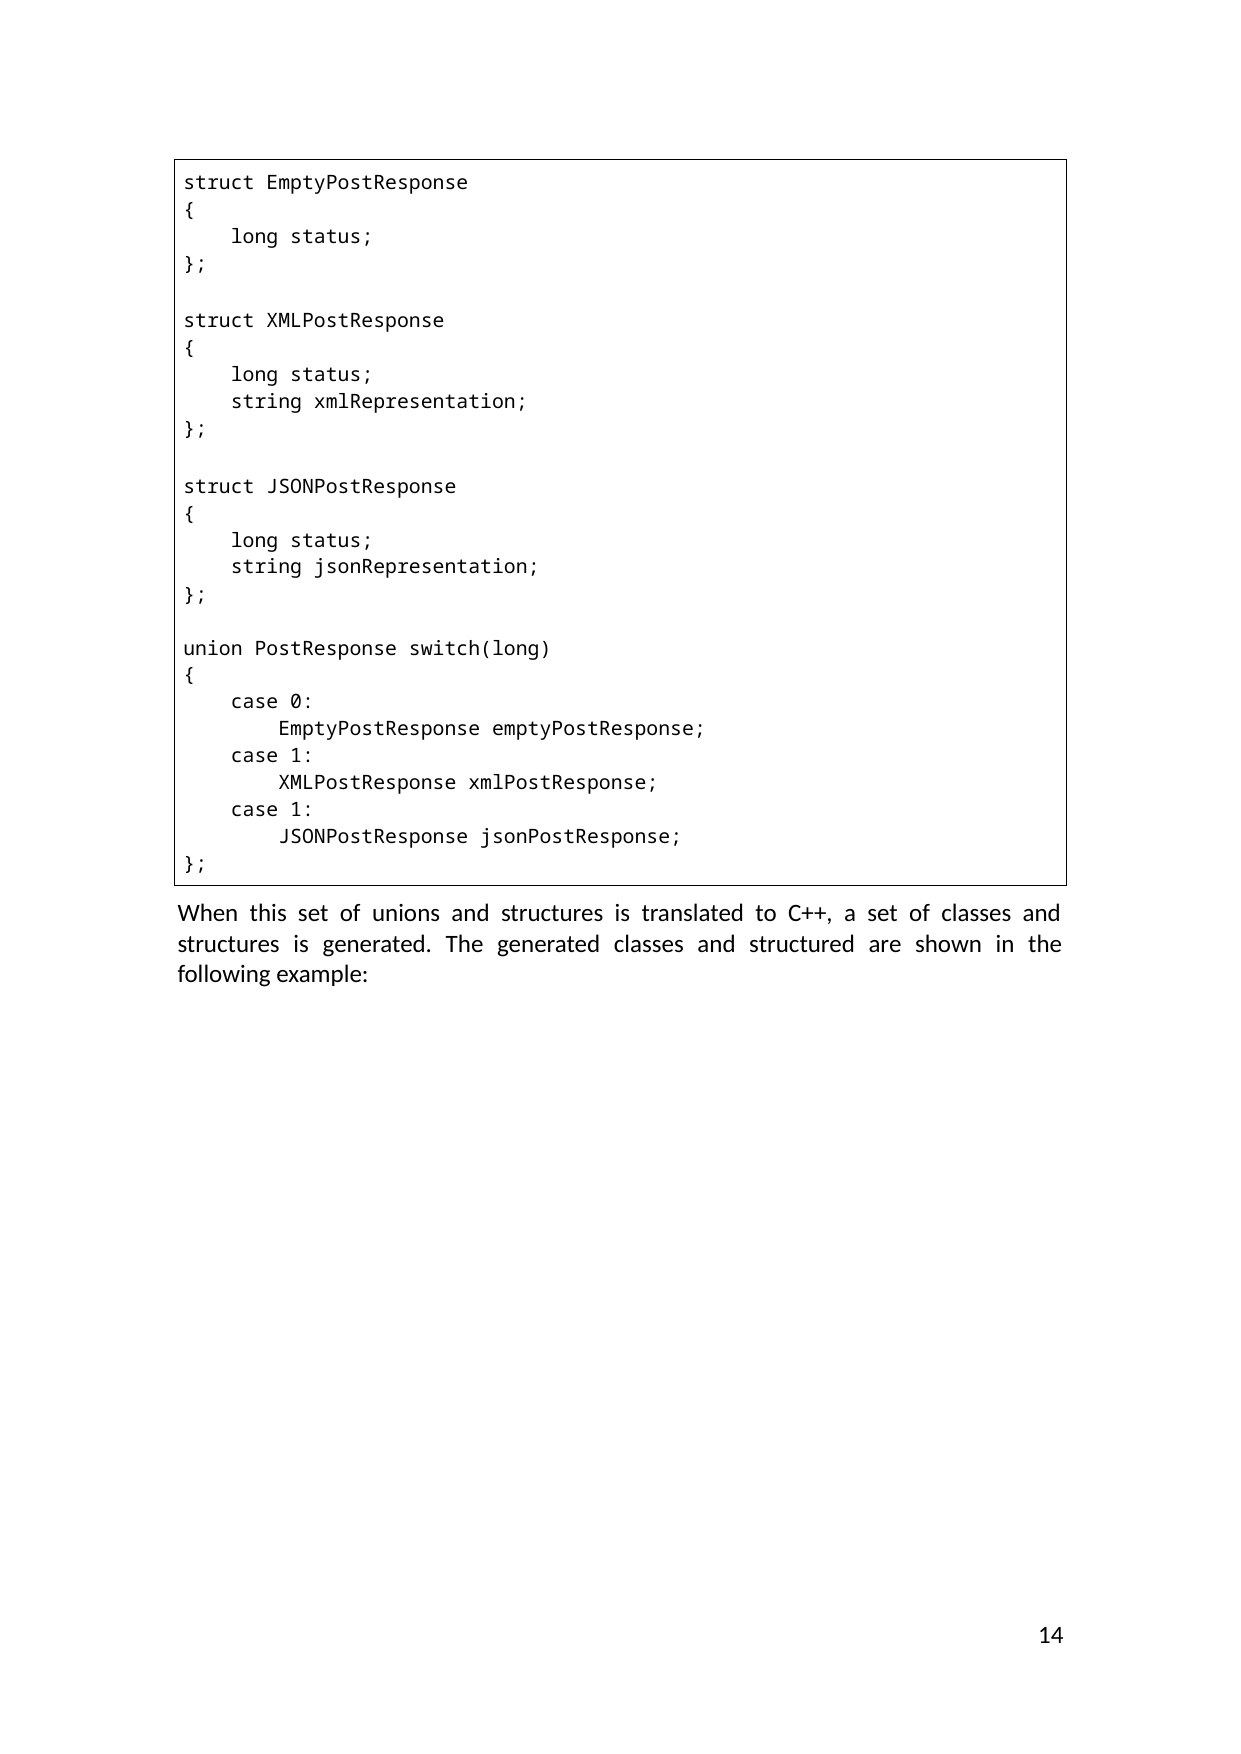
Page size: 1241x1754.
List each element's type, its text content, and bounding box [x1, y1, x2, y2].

text struct EmptyPostResponse { long status; }; [183, 168, 1057, 306]
text When this set of unions and structures is translated to C++, a set of classes and structures is generated. The generated classes and structured are shown in the following example: [177, 886, 1063, 989]
text case 1: XMLPostResponse xmlPostResponse; [183, 742, 1057, 796]
text struct JSONPostResponse { long status; string jsonRepresentation; }; union PostResponse switch(long) { case 0: EmptyPostResponse emptyPostResponse; [183, 472, 1057, 742]
text [177, 148, 1063, 159]
text [175, 160, 1066, 885]
text case 1: JSONPostResponse jsonPostResponse; [183, 796, 1057, 849]
text }; [183, 849, 1057, 877]
text struct XMLPostResponse { long status; string xmlRepresentation; }; [183, 306, 1057, 472]
